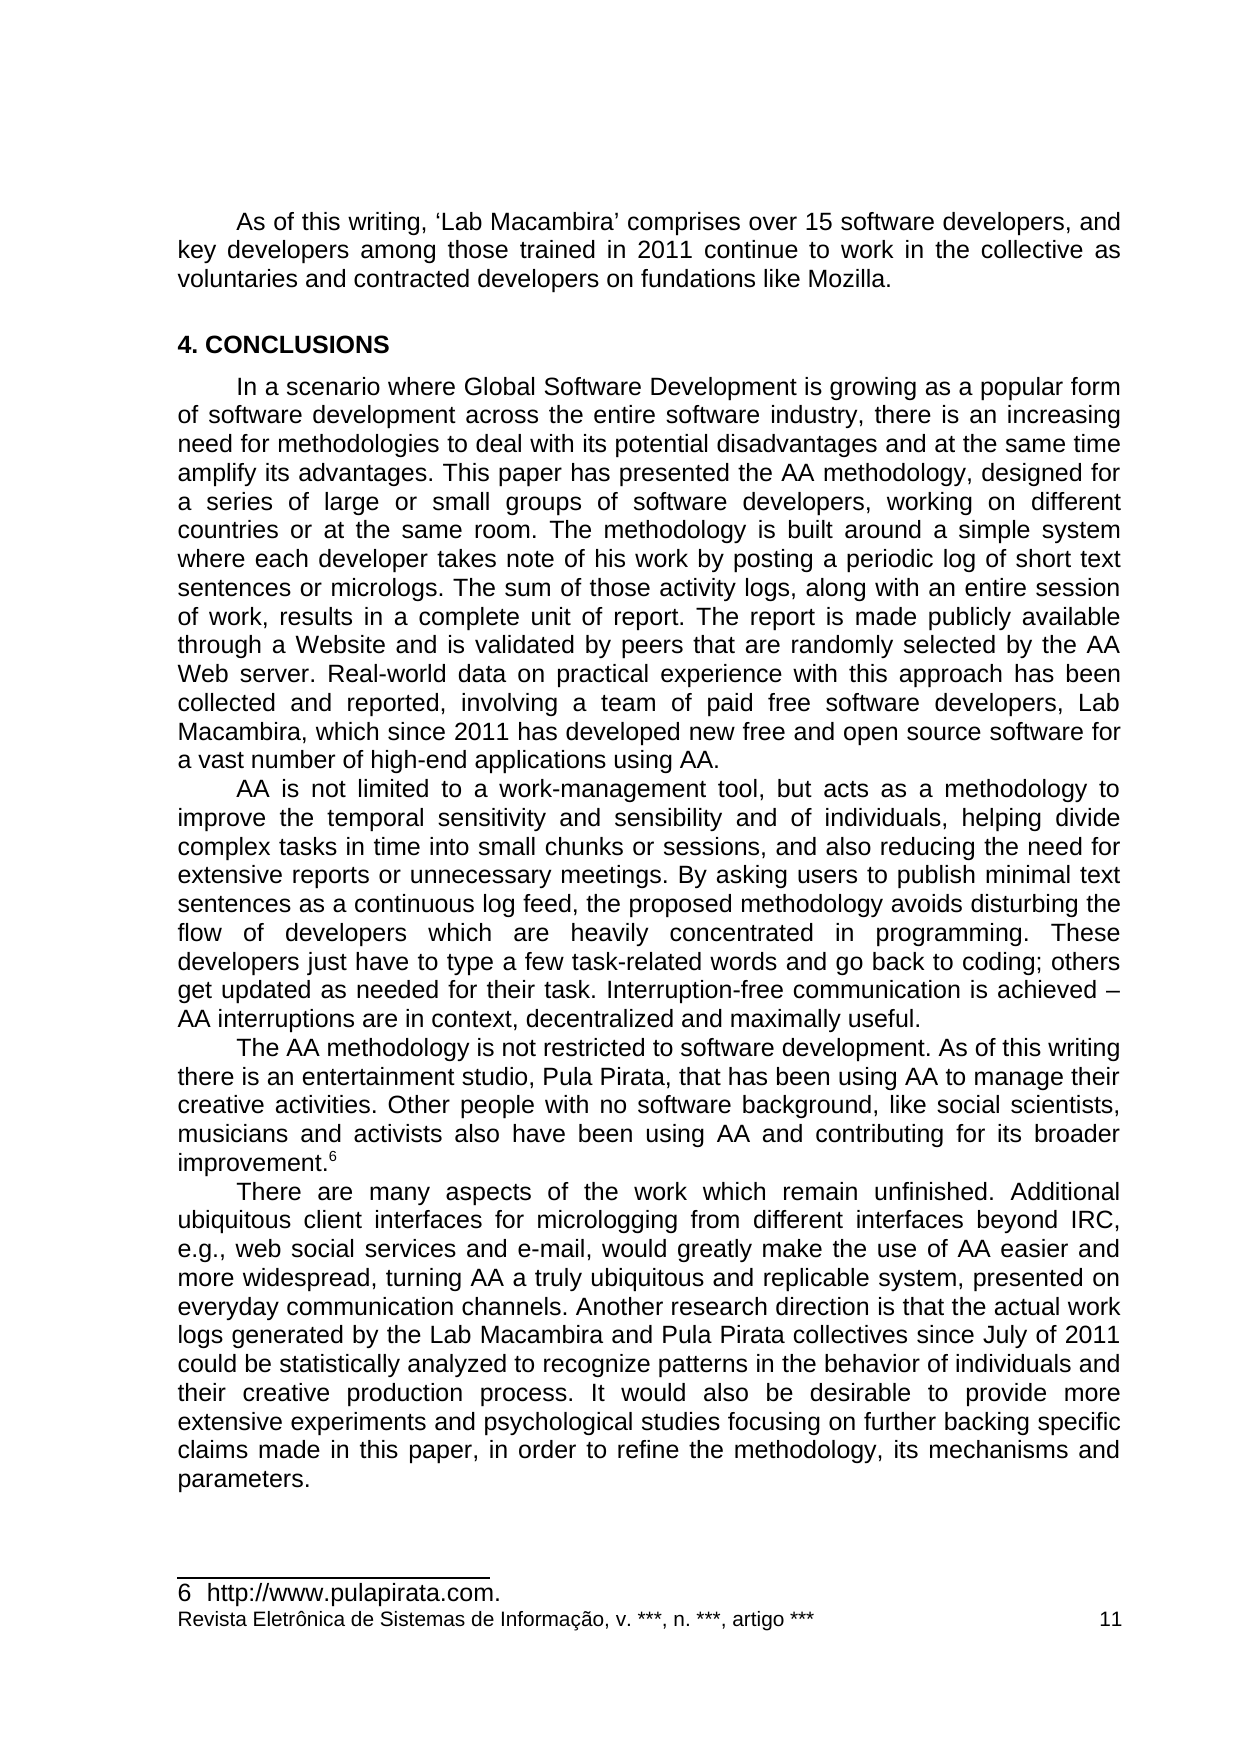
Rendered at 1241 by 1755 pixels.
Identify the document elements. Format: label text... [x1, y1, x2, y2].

text http://www.pulapirata.com. [177, 1578, 1122, 1607]
subtitle 4. conclusions [177, 330, 1122, 359]
text There are many aspects of the work which remain unfinished. Additional ubiquitous client interfaces for micrologging from different interfaces beyond IRC, e.g., web social services and e-mail, would greatly make the use of AA easier and more widespread, turning AA a truly ubiquitous and replicable system, presented on everyday communication channels. Another research direction is that the actual work logs generated by the Lab Macambira and Pula Pirata collectives since July of 2011 could be statistically analyzed to recognize patterns in the behavior of individuals and their creative production process. It would also be desirable to provide more extensive experiments and psychological studies focusing on further backing specific claims made in this paper, in order to refine the methodology, its mechanisms and parameters. [177, 1177, 1122, 1493]
text As of this writing, ‘Lab Macambira’ comprises over 15 software developers, and key developers among those trained in 2011 continue to work in the collective as voluntaries and contracted developers on fundations like Mozilla. [177, 207, 1122, 293]
text The AA methodology is not restricted to software development. As of this writing there is an entertainment studio, Pula Pirata, that has been using AA to manage their creative activities. Other people with no software background, like social scientists, musicians and activists also have been using AA and contributing for its broader improvement. [177, 1033, 1122, 1177]
text AA is not limited to a work-management tool, but acts as a methodology to improve the temporal sensitivity and sensibility and of individuals, helping divide complex tasks in time into small chunks or sessions, and also reducing the need for extensive reports or unnecessary meetings. By asking users to publish minimal text sentences as a continuous log feed, the proposed methodology avoids disturbing the flow of developers which are heavily concentrated in programming. These developers just have to type a few task-related words and go back to coding; others get updated as needed for their task. Interruption-free communication is achieved – AA interruptions are in context, decentralized and maximally useful. [177, 774, 1122, 1033]
text In a scenario where Global Software Development is growing as a popular form of software development across the entire software industry, there is an increasing need for methodologies to deal with its potential disadvantages and at the same time amplify its advantages. This paper has presented the AA methodology, designed for a series of large or small groups of software developers, working on different countries or at the same room. The methodology is built around a simple system where each developer takes note of his work by posting a periodic log of short text sentences or micrologs. The sum of those activity logs, along with an entire session of work, results in a complete unit of report. The report is made publicly available through a Website and is validated by peers that are randomly selected by the AA Web server. Real-world data on practical experience with this approach has been collected and reported, involving a team of paid free software developers, Lab Macambira, which since 2011 has developed new free and open source software for a vast number of high-end applications using AA. [177, 372, 1122, 774]
